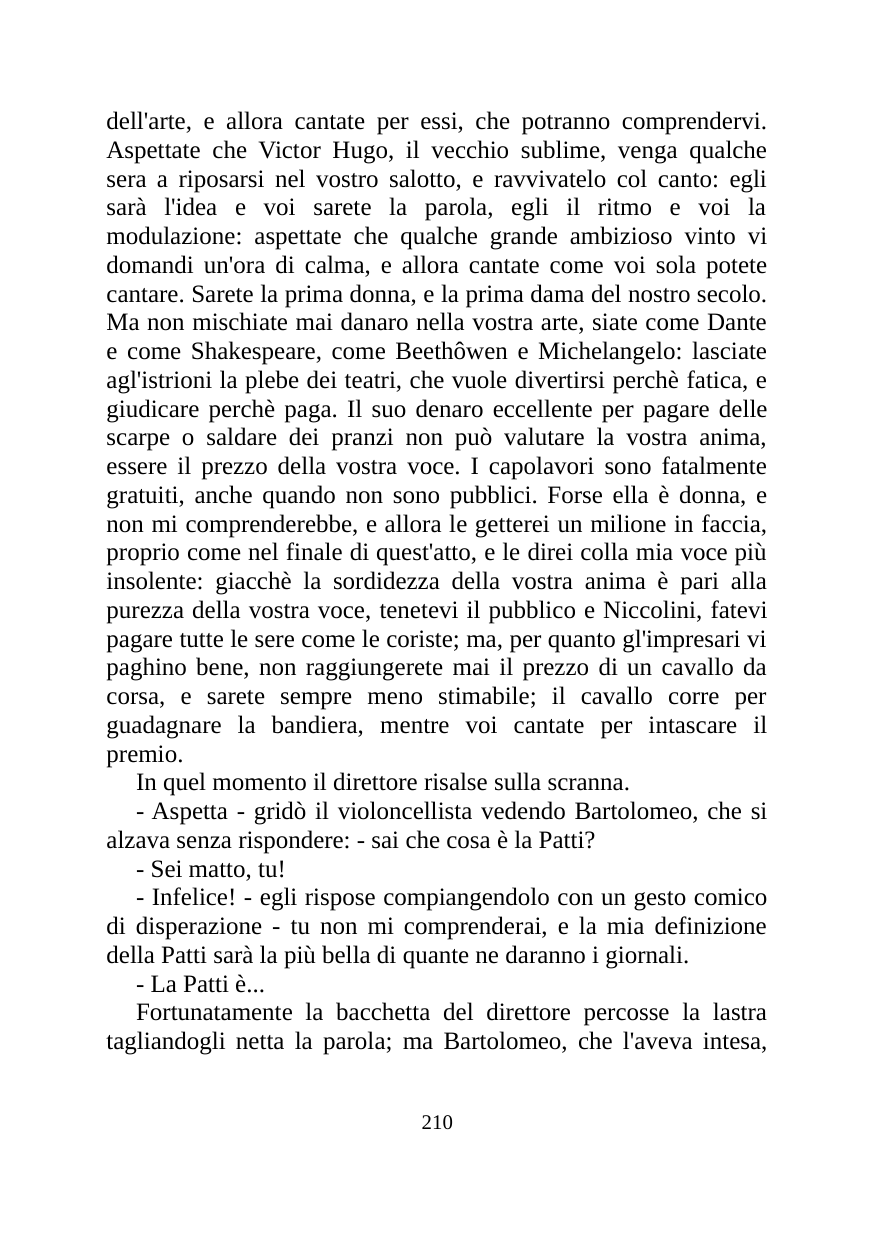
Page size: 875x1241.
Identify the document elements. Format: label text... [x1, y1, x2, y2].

text - Aspetta - gridò il violoncellista vedendo Bartolomeo, che si alzava senza rispondere: - sai che cosa è la Patti? [106, 796, 768, 854]
text - La Patti è... [106, 969, 768, 997]
text - Infelice! - egli rispose compiangendolo con un gesto comico di disperazione - tu non mi comprenderai, e la mia definizione della Patti sarà la più bella di quante ne daranno i giornali. [106, 882, 768, 969]
text In quel momento il direttore risalse sulla scranna. [106, 767, 768, 796]
text - Sei matto, tu! [106, 854, 768, 882]
text dell'arte, e allora cantate per essi, che potranno comprendervi. Aspettate che Victor Hugo, il vecchio sublime, venga qualche sera a riposarsi nel vostro salotto, e ravvivatelo col canto: egli sarà l'idea e voi sarete la parola, egli il ritmo e voi la modulazione: aspettate che qualche grande ambizioso vinto vi domandi un'ora di calma, e allora cantate come voi sola potete cantare. Sarete la prima donna, e la prima dama del nostro secolo. Ma non mischiate mai danaro nella vostra arte, siate come Dante e come Shakespeare, come Beethôwen e Michelangelo: lasciate agl'istrioni la plebe dei teatri, che vuole divertirsi perchè fatica, e giudicare perchè paga. Il suo denaro eccellente per pagare delle scarpe o saldare dei pranzi non può valutare la vostra anima, essere il prezzo della vostra voce. I capolavori sono fatalmente gratuiti, anche quando non sono pubblici. Forse ella è donna, e non mi comprenderebbe, e allora le getterei un milione in faccia, proprio come nel finale di quest'atto, e le direi colla mia voce più insolente: giacchè la sordidezza della vostra anima è pari alla purezza della vostra voce, tenetevi il pubblico e Niccolini, fatevi pagare tutte le sere come le coriste; ma, per quanto gl'impresari vi paghino bene, non raggiungerete mai il prezzo di un cavallo da corsa, e sarete sempre meno stimabile; il cavallo corre per guadagnare la bandiera, mentre voi cantate per intascare il premio. [106, 106, 768, 767]
text Fortunatamente la bacchetta del direttore percosse la lastra tagliandogli netta la parola; ma Bartolomeo, che l'aveva intesa, [106, 997, 768, 1055]
